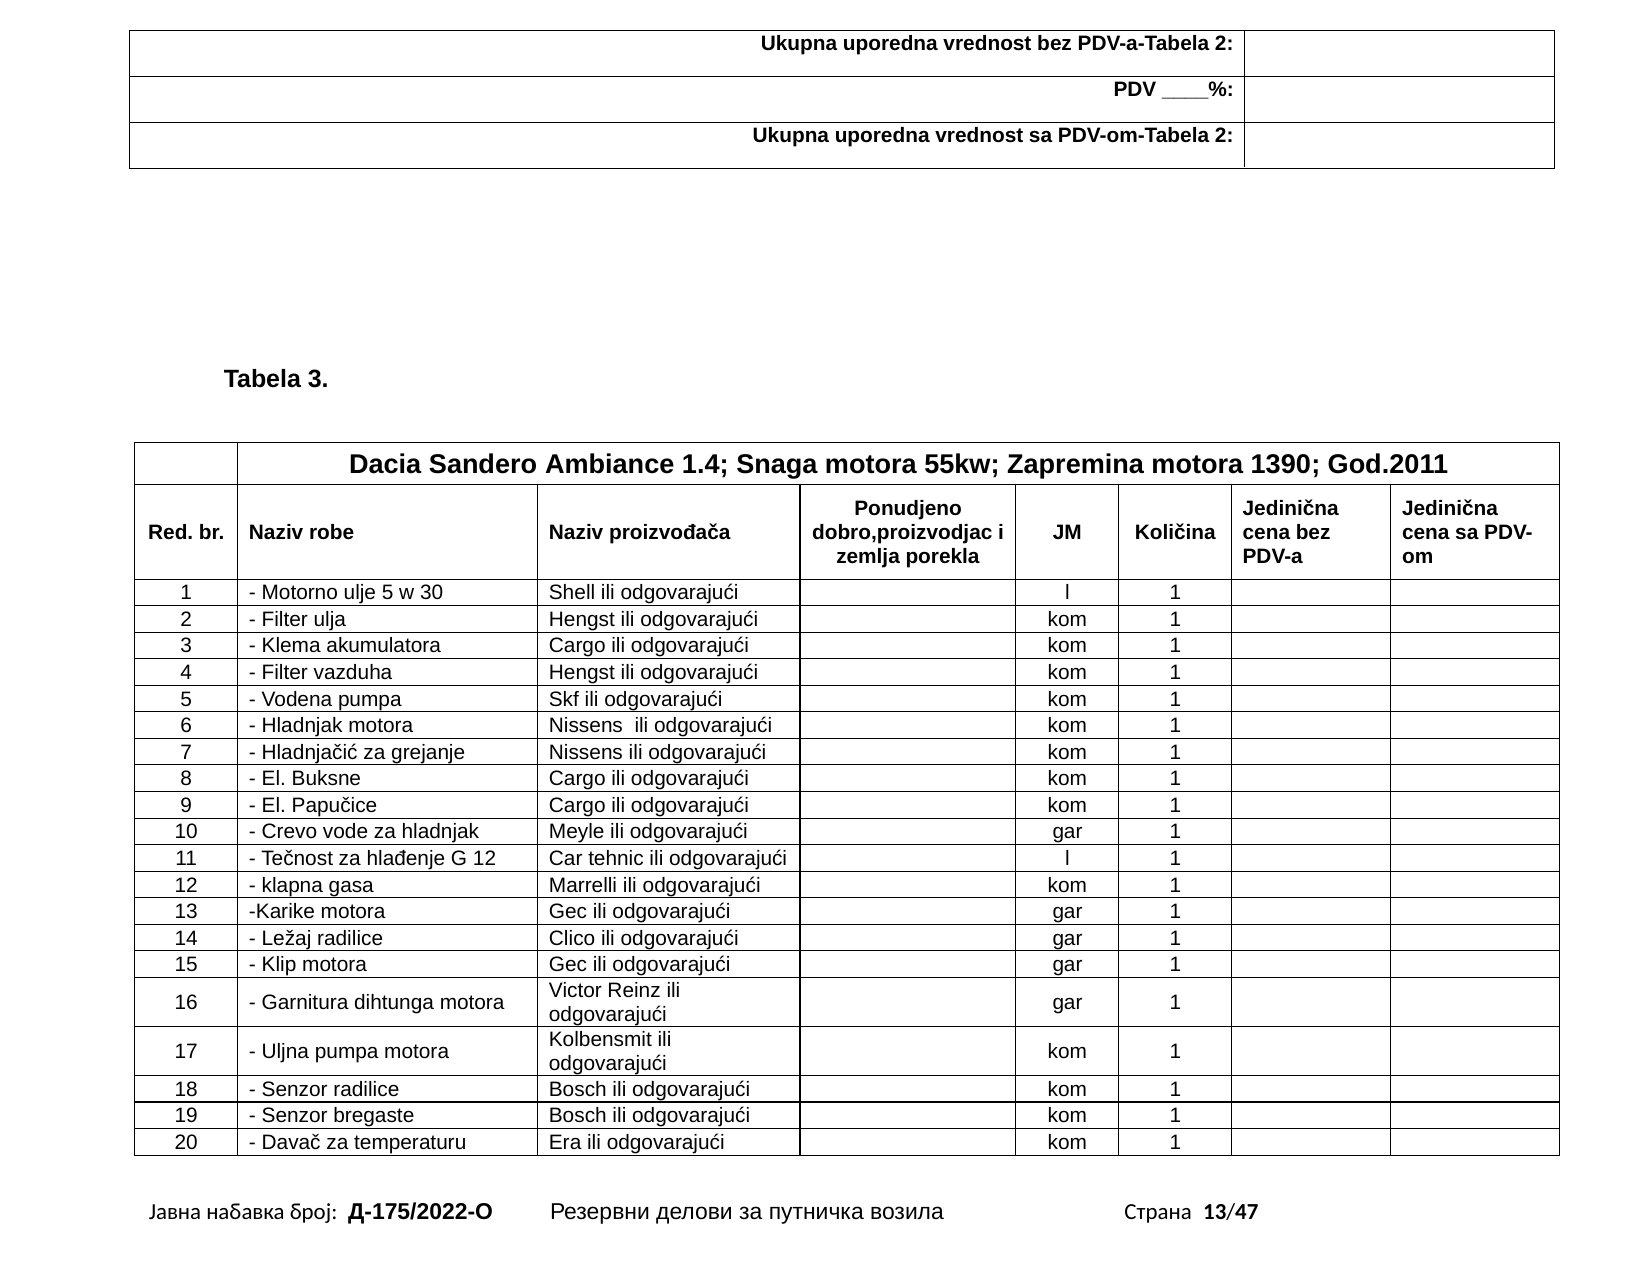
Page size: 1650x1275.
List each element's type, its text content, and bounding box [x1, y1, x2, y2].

table_cell [1232, 872, 1390, 897]
table_cell 18 [135, 1076, 237, 1101]
table_cell kom [1016, 765, 1118, 791]
table_cell 20 [135, 1129, 237, 1154]
table_cell Cargo ili odgovarajući [538, 792, 799, 817]
table_cell 17 [135, 1027, 237, 1075]
table_cell 1 [1119, 872, 1231, 897]
table_cell [801, 712, 1015, 738]
table_cell 1 [1119, 1129, 1231, 1154]
table_cell - Hladnjak motora [238, 712, 537, 738]
table_cell Marrelli ili odgovarajući [538, 872, 799, 897]
table_cell kom [1016, 686, 1118, 711]
table_cell - Motorno ulje 5 w 30 [238, 580, 537, 605]
table_cell 1 [1119, 765, 1231, 791]
table_cell JM [1016, 485, 1118, 578]
table_cell Cargo ili odgovarajući [538, 765, 799, 791]
table_cell [1232, 845, 1390, 871]
table_cell - Vodena pumpa [238, 686, 537, 711]
table_cell [801, 925, 1015, 950]
table_cell gar [1016, 978, 1118, 1026]
table_cell 16 [135, 978, 237, 1026]
table_cell Car tehnic ili odgovarajući [538, 845, 799, 871]
table_cell - Crevo vode za hladnjak [238, 819, 537, 844]
table_cell 2 [135, 606, 237, 632]
table_cell - Hladnjačić za grejanje [238, 739, 537, 764]
table_cell - Filter ulja [238, 606, 537, 632]
table_cell [1391, 792, 1559, 817]
table_header [135, 443, 237, 483]
table_cell 7 [135, 739, 237, 764]
table_cell kom [1016, 659, 1118, 685]
table_cell [801, 765, 1015, 791]
table_cell [1391, 659, 1559, 685]
table_cell 8 [135, 765, 237, 791]
table_cell [1391, 819, 1559, 844]
table_cell Nissens ili odgovarajući [538, 712, 799, 738]
table_cell - klapna gasa [238, 872, 537, 897]
table_cell [1391, 845, 1559, 871]
table_cell [1391, 580, 1559, 605]
table_cell kom [1016, 1076, 1118, 1101]
table_cell [1391, 739, 1559, 764]
table_cell [1391, 1129, 1559, 1154]
table_cell 1 [1119, 819, 1231, 844]
table_cell 1 [1119, 1076, 1231, 1101]
table_cell [801, 606, 1015, 632]
table_cell - Tečnost za hlađenje G 12 [238, 845, 537, 871]
table_cell l [1016, 580, 1118, 605]
table_cell 1 [1119, 606, 1231, 632]
table_cell 1 [1119, 712, 1231, 738]
table_cell Clico ili odgovarajući [538, 925, 799, 950]
table_cell 12 [135, 872, 237, 897]
table_cell [801, 1103, 1015, 1128]
table_cell [1391, 1027, 1559, 1075]
table_cell [801, 580, 1015, 605]
table_cell Jedinična cena sa PDV-om [1391, 485, 1559, 578]
table_cell kom [1016, 792, 1118, 817]
table_cell 11 [135, 845, 237, 871]
table_cell Količina [1119, 485, 1231, 578]
table_cell [1232, 1129, 1390, 1154]
table_cell Meyle ili odgovarajući [538, 819, 799, 844]
table_cell [1232, 633, 1390, 658]
table_cell 4 [135, 659, 237, 685]
table_cell [801, 739, 1015, 764]
table_cell [1391, 951, 1559, 977]
table_cell 13 [135, 898, 237, 924]
table_cell [1245, 77, 1554, 122]
table_cell 14 [135, 925, 237, 950]
table_cell Bosch ili odgovarajući [538, 1103, 799, 1128]
table_cell 1 [1119, 739, 1231, 764]
table_cell - Klema akumulatora [238, 633, 537, 658]
table_cell 1 [1119, 925, 1231, 950]
table_header Dacia Sandero Аmbiance 1.4; Snaga motora 55kw; Zapremina motora 1390; God.2011 [238, 443, 1559, 483]
table_cell [801, 872, 1015, 897]
table_cell [1232, 819, 1390, 844]
table_cell 1 [1119, 898, 1231, 924]
table_cell Skf ili odgovarajući [538, 686, 799, 711]
table_cell kom [1016, 633, 1118, 658]
table_cell Shell ili odgovarajući [538, 580, 799, 605]
table_cell Era ili odgovarajući [538, 1129, 799, 1154]
table_cell 10 [135, 819, 237, 844]
table_cell [801, 845, 1015, 871]
text Tabela 3. [223, 364, 1533, 393]
table_cell - Uljna pumpa motora [238, 1027, 537, 1075]
table_cell - Klip motora [238, 951, 537, 977]
table_cell kom [1016, 1103, 1118, 1128]
table_cell [1391, 898, 1559, 924]
table_cell [1232, 898, 1390, 924]
table_cell [1245, 123, 1554, 167]
table_cell [801, 898, 1015, 924]
table_cell - Senzor bregaste [238, 1103, 537, 1128]
table_cell [801, 1129, 1015, 1154]
table_cell gar [1016, 951, 1118, 977]
table_cell - El. Papučice [238, 792, 537, 817]
table_cell 1 [135, 580, 237, 605]
table_cell Gec ili odgovarajući [538, 898, 799, 924]
table_cell -Karike motora [238, 898, 537, 924]
table_cell 1 [1119, 1103, 1231, 1128]
table_cell [1232, 792, 1390, 817]
table_cell [1391, 1076, 1559, 1101]
table_cell [1232, 1103, 1390, 1128]
table_cell - Filter vazduha [238, 659, 537, 685]
table_cell l [1016, 845, 1118, 871]
table_cell [801, 1076, 1015, 1101]
table_cell [1391, 925, 1559, 950]
table_cell [1232, 659, 1390, 685]
table_cell [1232, 978, 1390, 1026]
table_cell gar [1016, 925, 1118, 950]
table_cell Ukupna uporedna vrednost sa PDV-om-Tabela 2: [130, 123, 1244, 167]
table_cell 1 [1119, 978, 1231, 1026]
table_cell 1 [1119, 951, 1231, 977]
table_cell Victor Reinz ili odgovarajući [538, 978, 799, 1026]
table_cell [1391, 765, 1559, 791]
table_cell 1 [1119, 1027, 1231, 1075]
table_cell Bosch ili odgovarajući [538, 1076, 799, 1101]
table_cell [801, 978, 1015, 1026]
table_cell [801, 659, 1015, 685]
table_cell 3 [135, 633, 237, 658]
table_header [1245, 31, 1554, 76]
table_cell 15 [135, 951, 237, 977]
table_cell Hengst ili odgovarajući [538, 606, 799, 632]
table_cell [1232, 686, 1390, 711]
table_cell [1232, 606, 1390, 632]
table_cell [801, 686, 1015, 711]
table_cell Jedinična cena bez PDV-a [1232, 485, 1390, 578]
table_cell [1232, 765, 1390, 791]
table_cell 1 [1119, 580, 1231, 605]
table_cell kom [1016, 872, 1118, 897]
table_cell Nissens ili odgovarajući [538, 739, 799, 764]
table_cell - Garnitura dihtunga motora [238, 978, 537, 1026]
table_cell gar [1016, 819, 1118, 844]
table_cell [1391, 712, 1559, 738]
table_cell kom [1016, 739, 1118, 764]
table_cell [801, 1027, 1015, 1075]
table_cell [801, 951, 1015, 977]
table_cell [1391, 633, 1559, 658]
table_cell [1391, 686, 1559, 711]
table_cell [1232, 712, 1390, 738]
table_cell Cargo ili odgovarajući [538, 633, 799, 658]
table_cell 1 [1119, 686, 1231, 711]
table_cell 1 [1119, 845, 1231, 871]
table_cell 1 [1119, 792, 1231, 817]
table_cell [1391, 1103, 1559, 1128]
table_cell 1 [1119, 659, 1231, 685]
table_cell 6 [135, 712, 237, 738]
table_cell Gec ili odgovarajući [538, 951, 799, 977]
table_cell PDV ____%: [130, 77, 1244, 122]
table_cell kom [1016, 1129, 1118, 1154]
table_cell Kolbensmit ili odgovarajući [538, 1027, 799, 1075]
table_cell Naziv robe [238, 485, 537, 578]
table_cell 1 [1119, 633, 1231, 658]
table_cell [801, 819, 1015, 844]
table_cell [1232, 739, 1390, 764]
table_cell [1391, 606, 1559, 632]
table_cell gar [1016, 898, 1118, 924]
table_cell - El. Buksne [238, 765, 537, 791]
table_cell - Ležaj radilice [238, 925, 537, 950]
table_cell [1391, 872, 1559, 897]
table_cell [1232, 1027, 1390, 1075]
table_cell [1391, 978, 1559, 1026]
table_cell [801, 633, 1015, 658]
table_cell [1232, 951, 1390, 977]
table_cell [1232, 1076, 1390, 1101]
table_header Ukupna uporedna vrednost bez PDV-a-Tabela 2: [130, 31, 1244, 76]
table_cell 19 [135, 1103, 237, 1128]
table_cell Naziv proizvođača [538, 485, 799, 578]
table_cell - Senzor radilice [238, 1076, 537, 1101]
table_cell Ponudjeno dobro,proizvodjac i zemlja porekla [801, 485, 1015, 578]
table_cell Hengst ili odgovarajući [538, 659, 799, 685]
table_cell Red. br. [135, 485, 237, 578]
table_cell 9 [135, 792, 237, 817]
table_cell kom [1016, 712, 1118, 738]
table_cell kom [1016, 606, 1118, 632]
table_cell 5 [135, 686, 237, 711]
table_cell - Davač za temperaturu [238, 1129, 537, 1154]
table_cell [1232, 580, 1390, 605]
table_cell [1232, 925, 1390, 950]
table_cell [801, 792, 1015, 817]
table_cell kom [1016, 1027, 1118, 1075]
